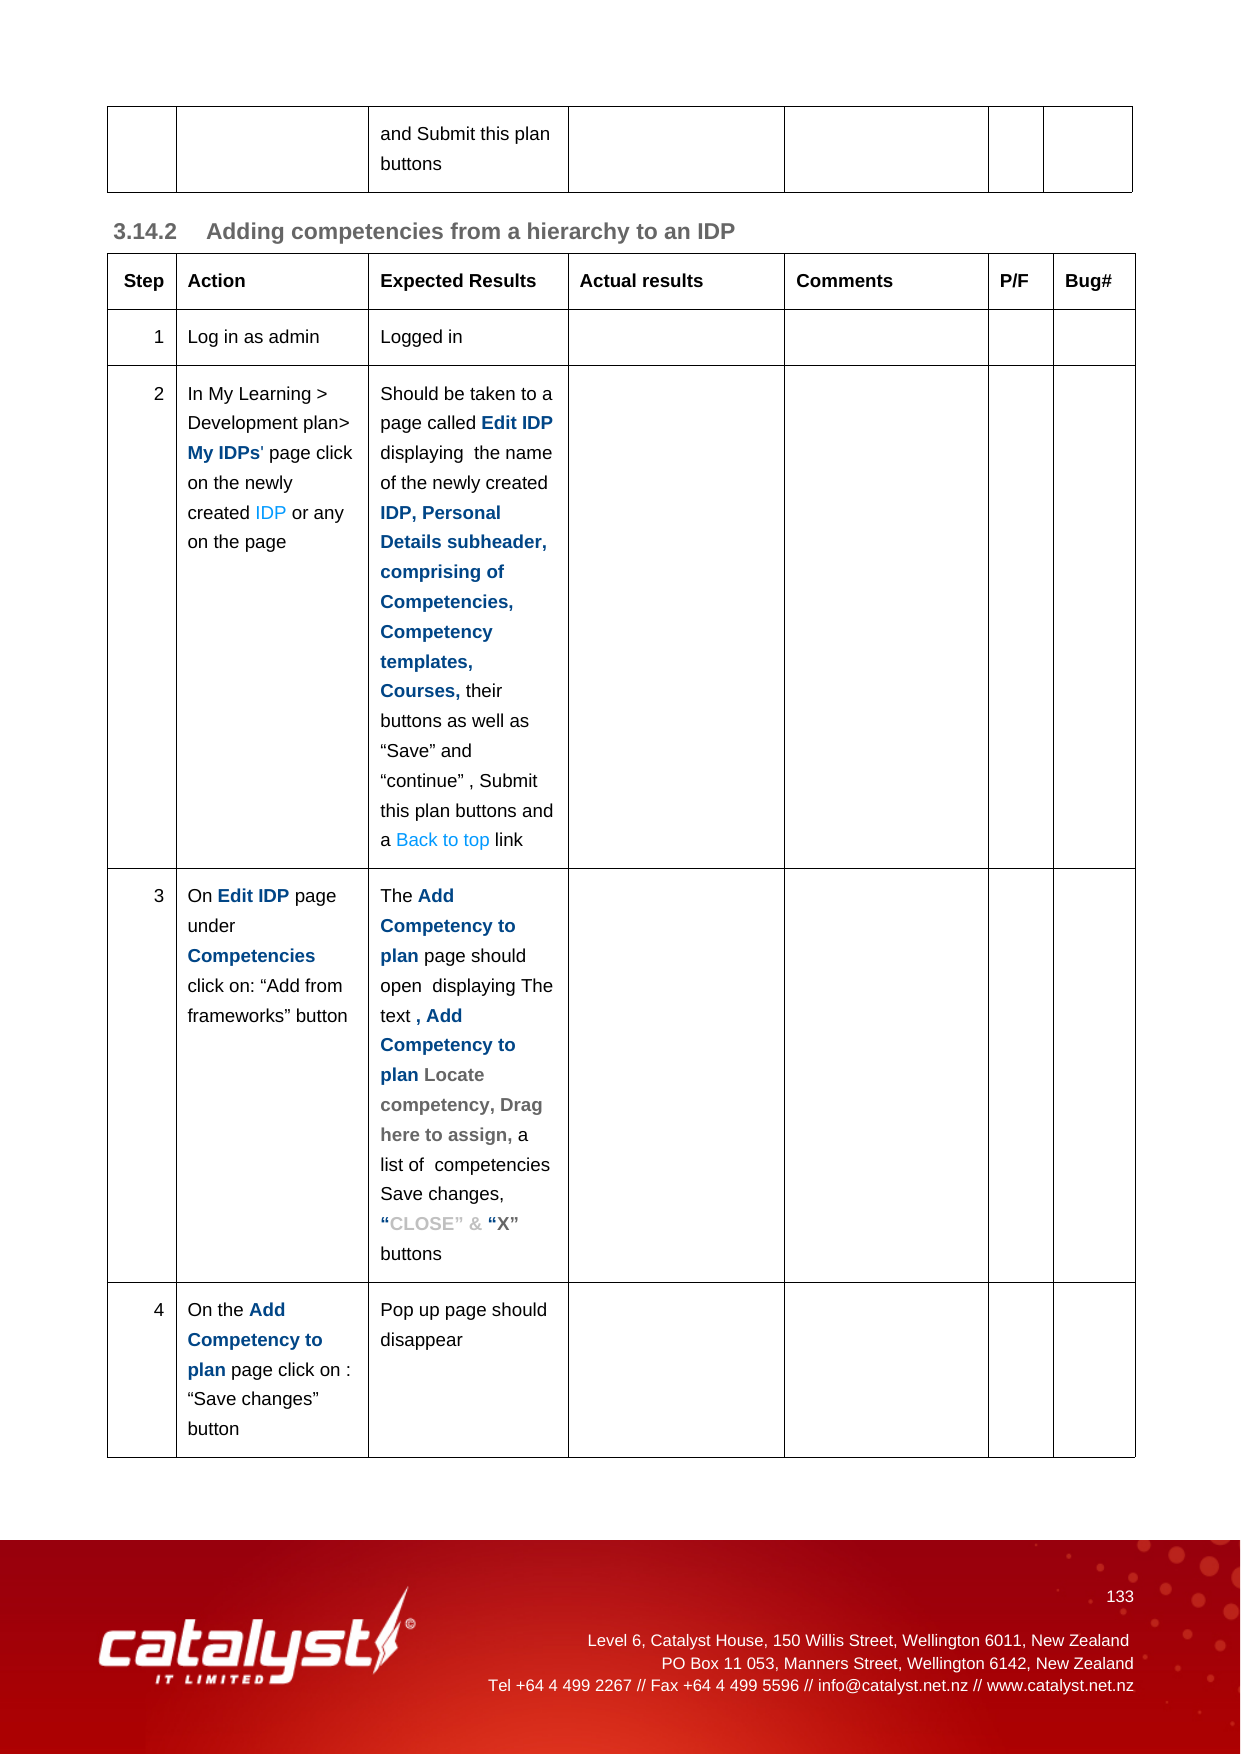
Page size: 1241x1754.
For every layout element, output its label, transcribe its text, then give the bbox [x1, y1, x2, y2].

table_cell 1 [108, 310, 176, 365]
table_cell On the Add Competency to plan page click on : “Save changes” button [177, 1283, 368, 1457]
table_cell [785, 366, 988, 868]
table_cell Pop up page should disappear [369, 1283, 568, 1457]
table_cell [569, 366, 784, 868]
table_cell [785, 1283, 988, 1457]
table_cell [177, 107, 368, 192]
table_cell [989, 310, 1053, 365]
table_cell 3 [108, 869, 176, 1282]
table_cell [569, 107, 784, 192]
table_cell [989, 869, 1053, 1282]
subtitle Adding competencies from a hierarchy to an IDP [107, 219, 1103, 244]
table_cell [1054, 366, 1135, 868]
table_cell In My Learning > Development plan> My IDPs' page click on the newly created IDP or any on the page [177, 366, 368, 868]
table_cell and Submit this plan buttons [369, 107, 568, 192]
table_cell [1044, 107, 1132, 192]
table_header Action [177, 254, 368, 309]
table_cell 4 [108, 1283, 176, 1457]
table_cell [108, 107, 176, 192]
table_header Comments [785, 254, 988, 309]
table_cell [569, 869, 784, 1282]
table_cell On Edit IDP page under Competencies click on: “Add from frameworks” button [177, 869, 368, 1282]
table_cell [785, 107, 988, 192]
table_cell [569, 1283, 784, 1457]
table_cell [1054, 1283, 1135, 1457]
table_cell [1054, 310, 1135, 365]
table_header Expected Results [369, 254, 568, 309]
table_cell [785, 869, 988, 1282]
table_cell Logged in [369, 310, 568, 365]
table_cell [785, 310, 988, 365]
table_cell The Add Competency to plan page should open displaying The text , Add Competency to plan Locate competency, Drag here to assign, a list of competencies Save changes, “CLOSE” & “X” buttons [369, 869, 568, 1282]
table_cell [989, 366, 1053, 868]
picture [0, 1540, 1241, 1754]
table_cell Should be taken to a page called Edit IDP displaying the name of the newly created IDP, Personal Details subheader, comprising of Competencies, Competency templates, Courses, their buttons as well as “Save” and “continue” , Submit this plan buttons and a Back to top link [369, 366, 568, 868]
table_cell 2 [108, 366, 176, 868]
table_header Step [108, 254, 176, 309]
table_cell Log in as admin [177, 310, 368, 365]
table_header Actual results [569, 254, 784, 309]
table_header Bug# [1054, 254, 1135, 309]
table_cell [989, 107, 1043, 192]
table_cell [989, 1283, 1053, 1457]
table_header P/F [989, 254, 1053, 309]
table_cell [1054, 869, 1135, 1282]
table_cell [569, 310, 784, 365]
